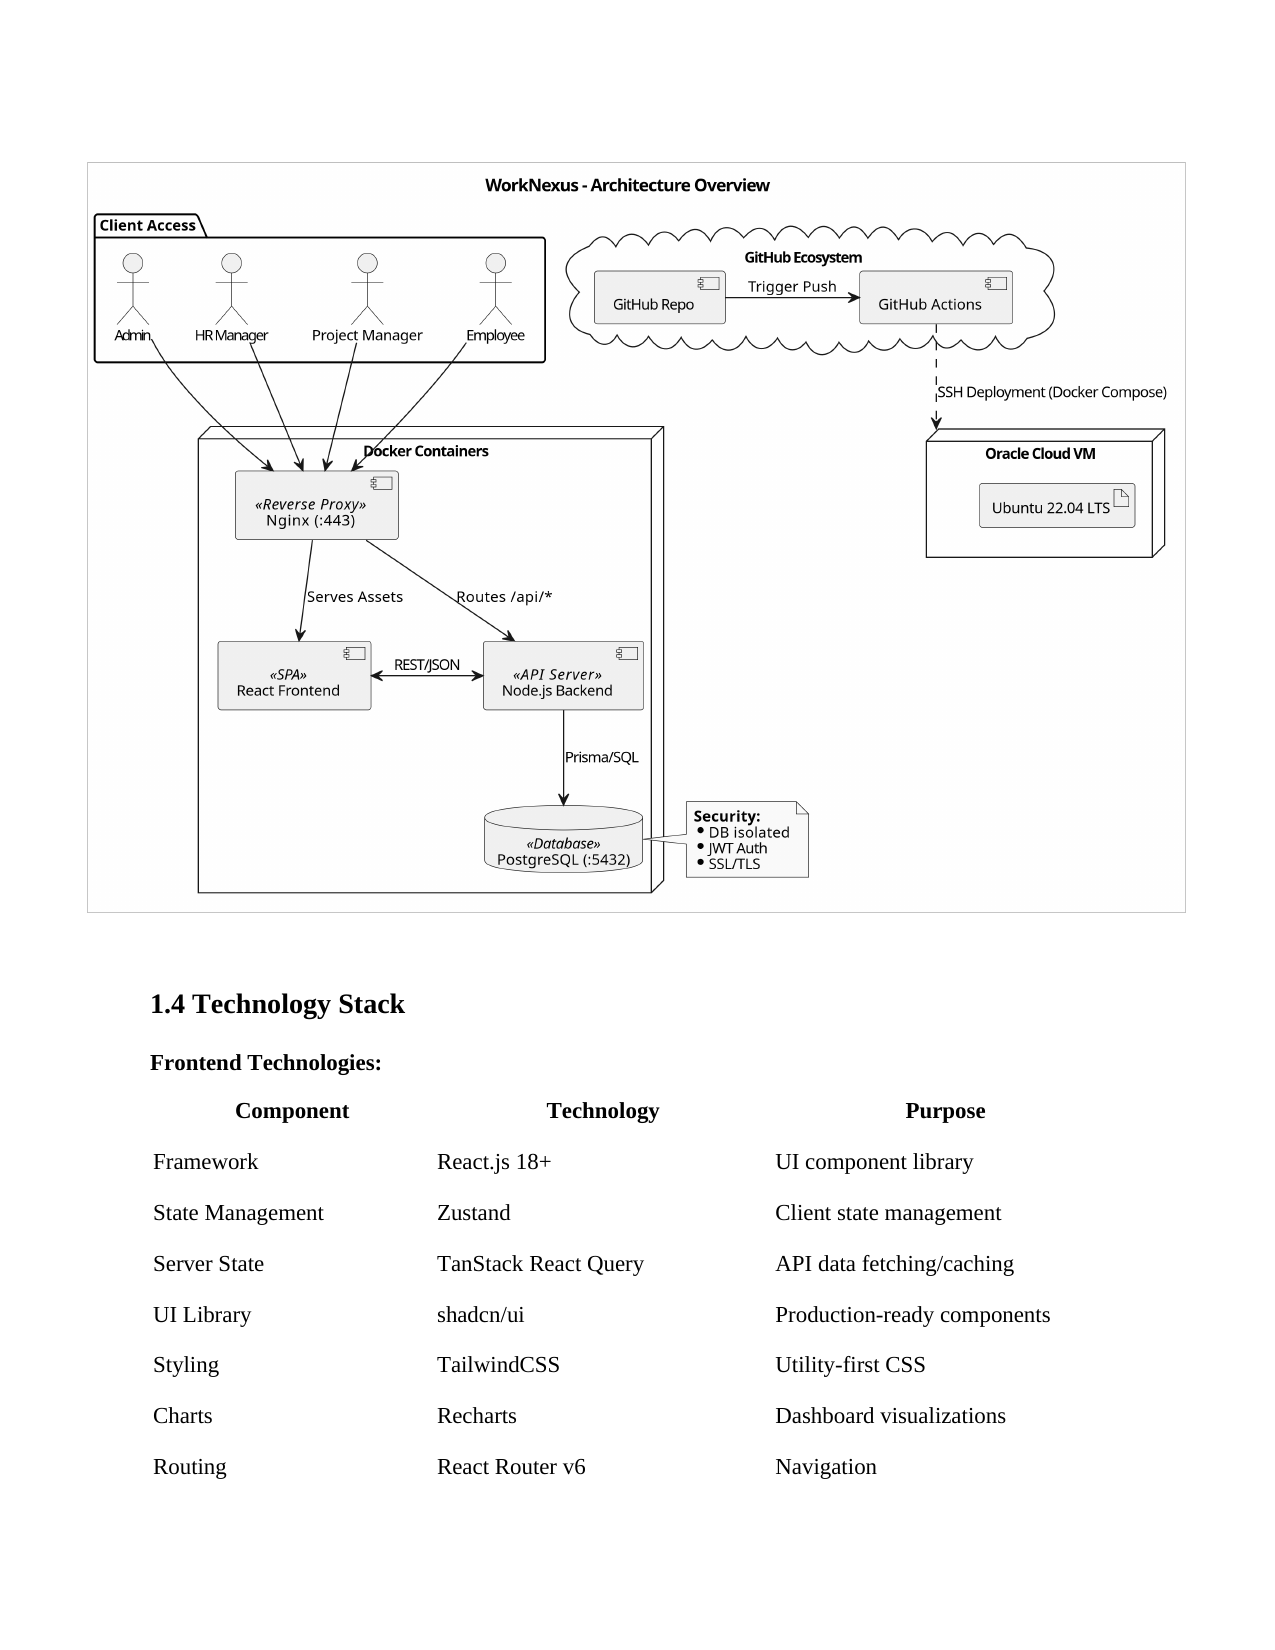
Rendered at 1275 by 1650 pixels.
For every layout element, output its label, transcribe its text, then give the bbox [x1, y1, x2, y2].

table_header Component [150, 1094, 434, 1145]
table_cell Production-ready components [772, 1298, 1119, 1349]
table_cell Zustand [434, 1196, 772, 1247]
table_header Technology [434, 1094, 772, 1145]
table_cell Server State [150, 1247, 434, 1298]
table_cell UI component library [772, 1145, 1119, 1196]
table_cell Styling [150, 1349, 434, 1399]
table_cell TailwindCSS [434, 1349, 772, 1399]
table_cell Navigation [772, 1451, 1119, 1483]
table_cell Utility-first CSS [772, 1349, 1119, 1399]
text Frontend Technologies: [150, 1049, 1125, 1076]
table_cell React.js 18+ [434, 1145, 772, 1196]
table_cell Charts [150, 1400, 434, 1451]
table_cell Dashboard visualizations [772, 1400, 1119, 1451]
subtitle 1.4 Technology Stack [150, 988, 1125, 1020]
table_header Purpose [772, 1094, 1119, 1145]
table_cell React Router v6 [434, 1451, 772, 1483]
picture [76, 150, 1199, 926]
table_cell shadcn/ui [434, 1298, 772, 1349]
table_cell Routing [150, 1451, 434, 1483]
table_cell TanStack React Query [434, 1247, 772, 1298]
table_cell State Management [150, 1196, 434, 1247]
table_cell Client state management [772, 1196, 1119, 1247]
table_cell Recharts [434, 1400, 772, 1451]
table_cell UI Library [150, 1298, 434, 1349]
table_cell API data fetching/caching [772, 1247, 1119, 1298]
table_cell Framework [150, 1145, 434, 1196]
